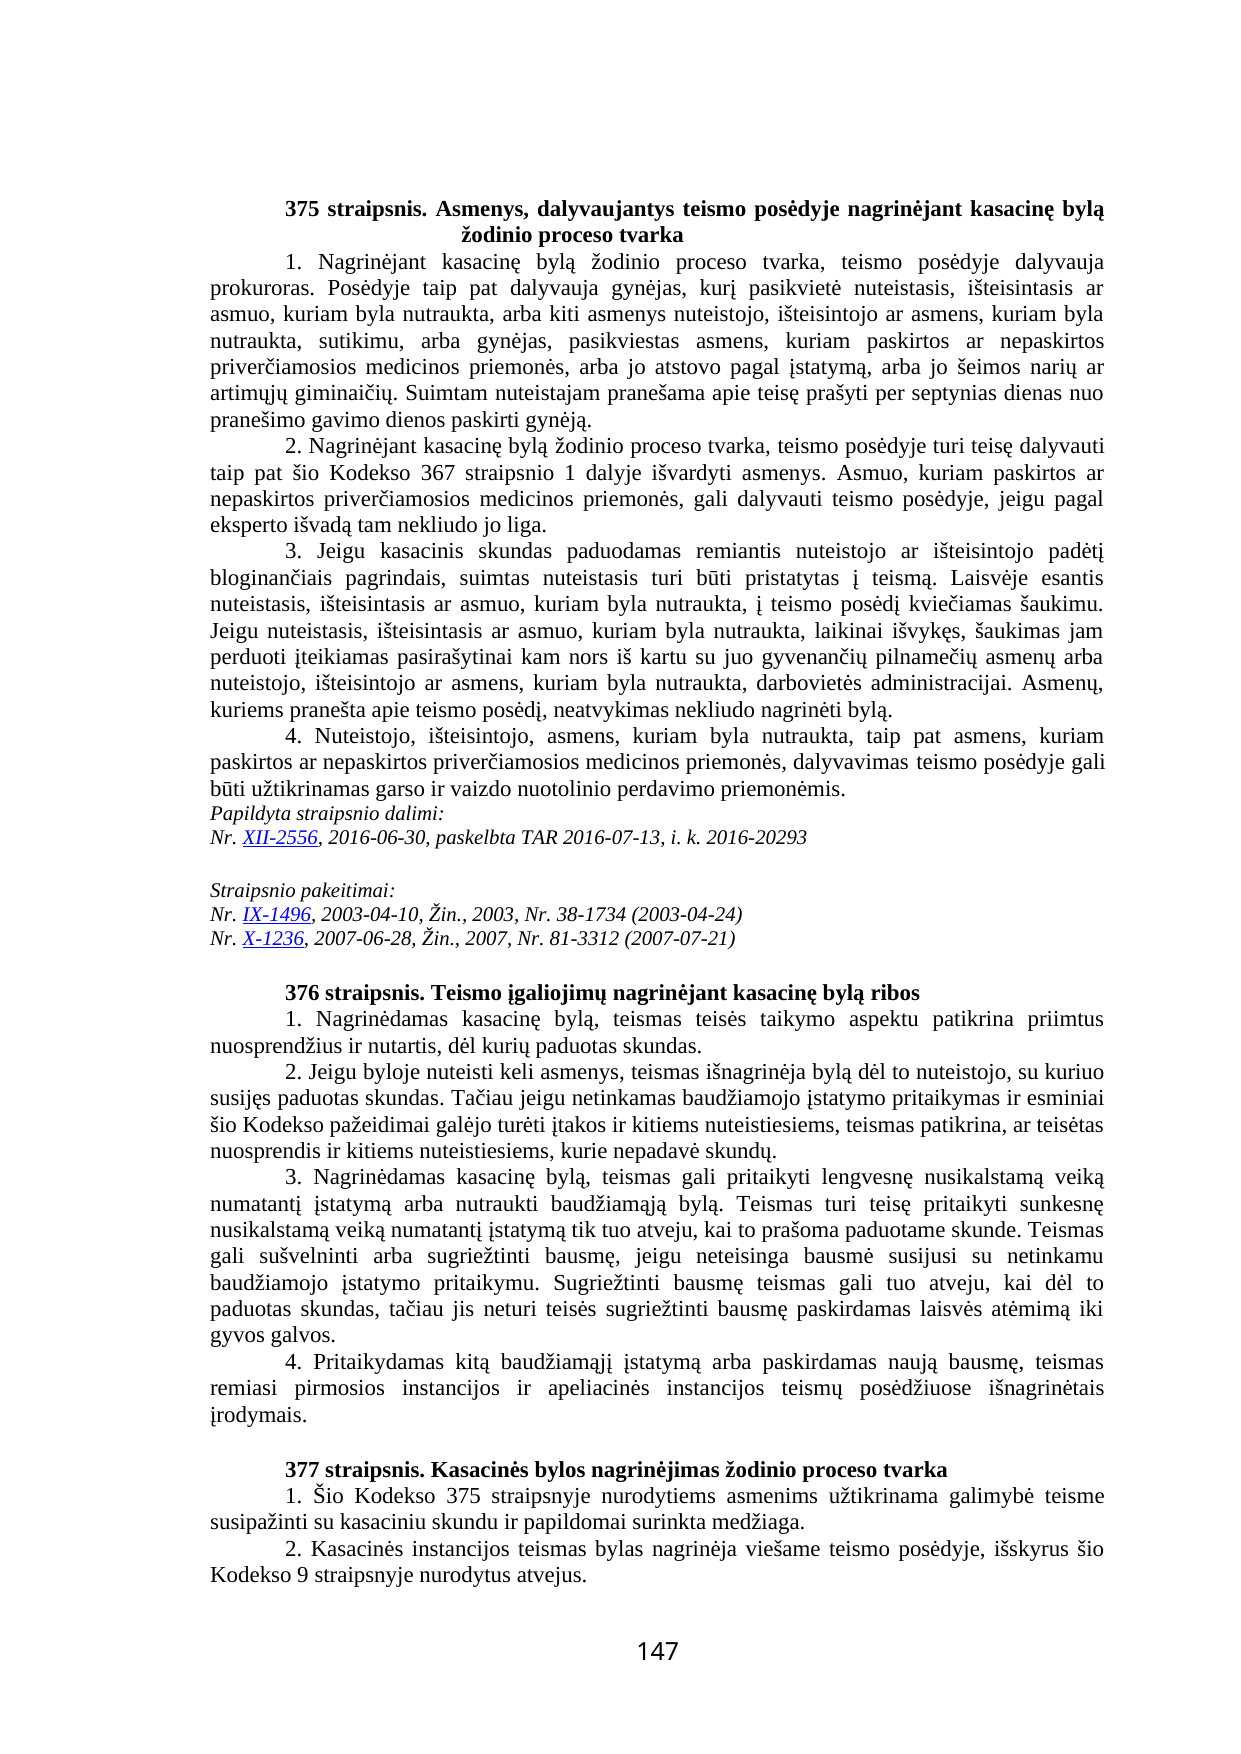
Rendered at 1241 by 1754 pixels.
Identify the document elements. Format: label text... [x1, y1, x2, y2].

text Nr. XII-2556, 2016-06-30, paskelbta TAR 2016-07-13, i. k. 2016-20293 [210, 825, 1106, 849]
text 1. Šio Kodekso 375 straipsnyje nurodytiems asmenims užtikrinama galimybė teisme susipažinti su kasaciniu skundu ir papildomai surinkta medžiaga. [210, 1482, 1106, 1535]
text 377 straipsnis. Kasacinės bylos nagrinėjimas žodinio proceso tvarka [210, 1456, 1106, 1482]
text Straipsnio pakeitimai: [210, 878, 1106, 902]
text 376 straipsnis. Teismo įgaliojimų nagrinėjant kasacinę bylą ribos [210, 979, 1106, 1005]
text 2. Kasacinės instancijos teismas bylas nagrinėja viešame teismo posėdyje, išskyrus šio Kodekso 9 straipsnyje nurodytus atvejus. [210, 1535, 1106, 1587]
text 4. Nuteistojo, išteisintojo, asmens, kuriam byla nutraukta, taip pat asmens, kuriam paskirtos ar nepaskirtos priverčiamosios medicinos priemonės, dalyvavimas teismo posėdyje gali būti užtikrinamas garso ir vaizdo nuotolinio perdavimo priemonėmis. [210, 722, 1106, 801]
text 1. Nagrinėjant kasacinę bylą žodinio proceso tvarka, teismo posėdyje dalyvauja prokuroras. Posėdyje taip pat dalyvauja gynėjas, kurį pasikvietė nuteistasis, išteisintasis ar asmuo, kuriam byla nutraukta, arba kiti asmenys nuteistojo, išteisintojo ar asmens, kuriam byla nutraukta, sutikimu, arba gynėjas, pasikviestas asmens, kuriam paskirtos ar nepaskirtos priverčiamosios medicinos priemonės, arba jo atstovo pagal įstatymą, arba jo šeimos narių ar artimųjų giminaičių. Suimtam nuteistajam pranešama apie teisę prašyti per septynias dienas nuo pranešimo gavimo dienos paskirti gynėją. [210, 248, 1106, 432]
text 2. Jeigu byloje nuteisti keli asmenys, teismas išnagrinėja bylą dėl to nuteistojo, su kuriuo susijęs paduotas skundas. Tačiau jeigu netinkamas baudžiamojo įstatymo pritaikymas ir esminiai šio Kodekso pažeidimai galėjo turėti įtakos ir kitiems nuteistiesiems, teismas patikrina, ar teisėtas nuosprendis ir kitiems nuteistiesiems, kurie nepadavė skundų. [210, 1058, 1106, 1163]
text 4. Pritaikydamas kitą baudžiamąjį įstatymą arba paskirdamas naują bausmę, teismas remiasi pirmosios instancijos ir apeliacinės instancijos teismų posėdžiuose išnagrinėtais įrodymais. [210, 1348, 1106, 1427]
text 3. Jeigu kasacinis skundas paduodamas remiantis nuteistojo ar išteisintojo padėtį bloginančiais pagrindais, suimtas nuteistasis turi būti pristatytas į teismą. Laisvėje esantis nuteistasis, išteisintasis ar asmuo, kuriam byla nutraukta, į teismo posėdį kviečiamas šaukimu. Jeigu nuteistasis, išteisintasis ar asmuo, kuriam byla nutraukta, laikinai išvykęs, šaukimas jam perduoti įteikiamas pasirašytinai kam nors iš kartu su juo gyvenančių pilnamečių asmenų arba nuteistojo, išteisintojo ar asmens, kuriam byla nutraukta, darbovietės administracijai. Asmenų, kuriems pranešta apie teismo posėdį, neatvykimas nekliudo nagrinėti bylą. [210, 538, 1106, 722]
text 375 straipsnis. Asmenys, dalyvaujantys teismo posėdyje nagrinėjant kasacinę bylą žodinio proceso tvarka [285, 195, 1106, 248]
text 1. Nagrinėdamas kasacinę bylą, teismas teisės taikymo aspektu patikrina priimtus nuosprendžius ir nutartis, dėl kurių paduotas skundas. [210, 1005, 1106, 1058]
text 2. Nagrinėjant kasacinę bylą žodinio proceso tvarka, teismo posėdyje turi teisę dalyvauti taip pat šio Kodekso 367 straipsnio 1 dalyje išvardyti asmenys. Asmuo, kuriam paskirtos ar nepaskirtos priverčiamosios medicinos priemonės, gali dalyvauti teismo posėdyje, jeigu pagal eksperto išvadą tam nekliudo jo liga. [210, 432, 1106, 538]
text 3. Nagrinėdamas kasacinę bylą, teismas gali pritaikyti lengvesnę nusikalstamą veiką numatantį įstatymą arba nutraukti baudžiamąją bylą. Teismas turi teisę pritaikyti sunkesnę nusikalstamą veiką numatantį įstatymą tik tuo atveju, kai to prašoma paduotame skunde. Teismas gali sušvelninti arba sugriežtinti bausmę, jeigu neteisinga bausmė susijusi su netinkamu baudžiamojo įstatymo pritaikymu. Sugriežtinti bausmę teismas gali tuo atveju, kai dėl to paduotas skundas, tačiau jis neturi teisės sugriežtinti bausmę paskirdamas laisvės atėmimą iki gyvos galvos. [210, 1163, 1106, 1348]
text Nr. X-1236, 2007-06-28, Žin., 2007, Nr. 81-3312 (2007-07-21) [210, 926, 1106, 950]
text Papildyta straipsnio dalimi: [210, 801, 1106, 825]
text Nr. IX-1496, 2003-04-10, Žin., 2003, Nr. 38-1734 (2003-04-24) [210, 902, 1106, 926]
